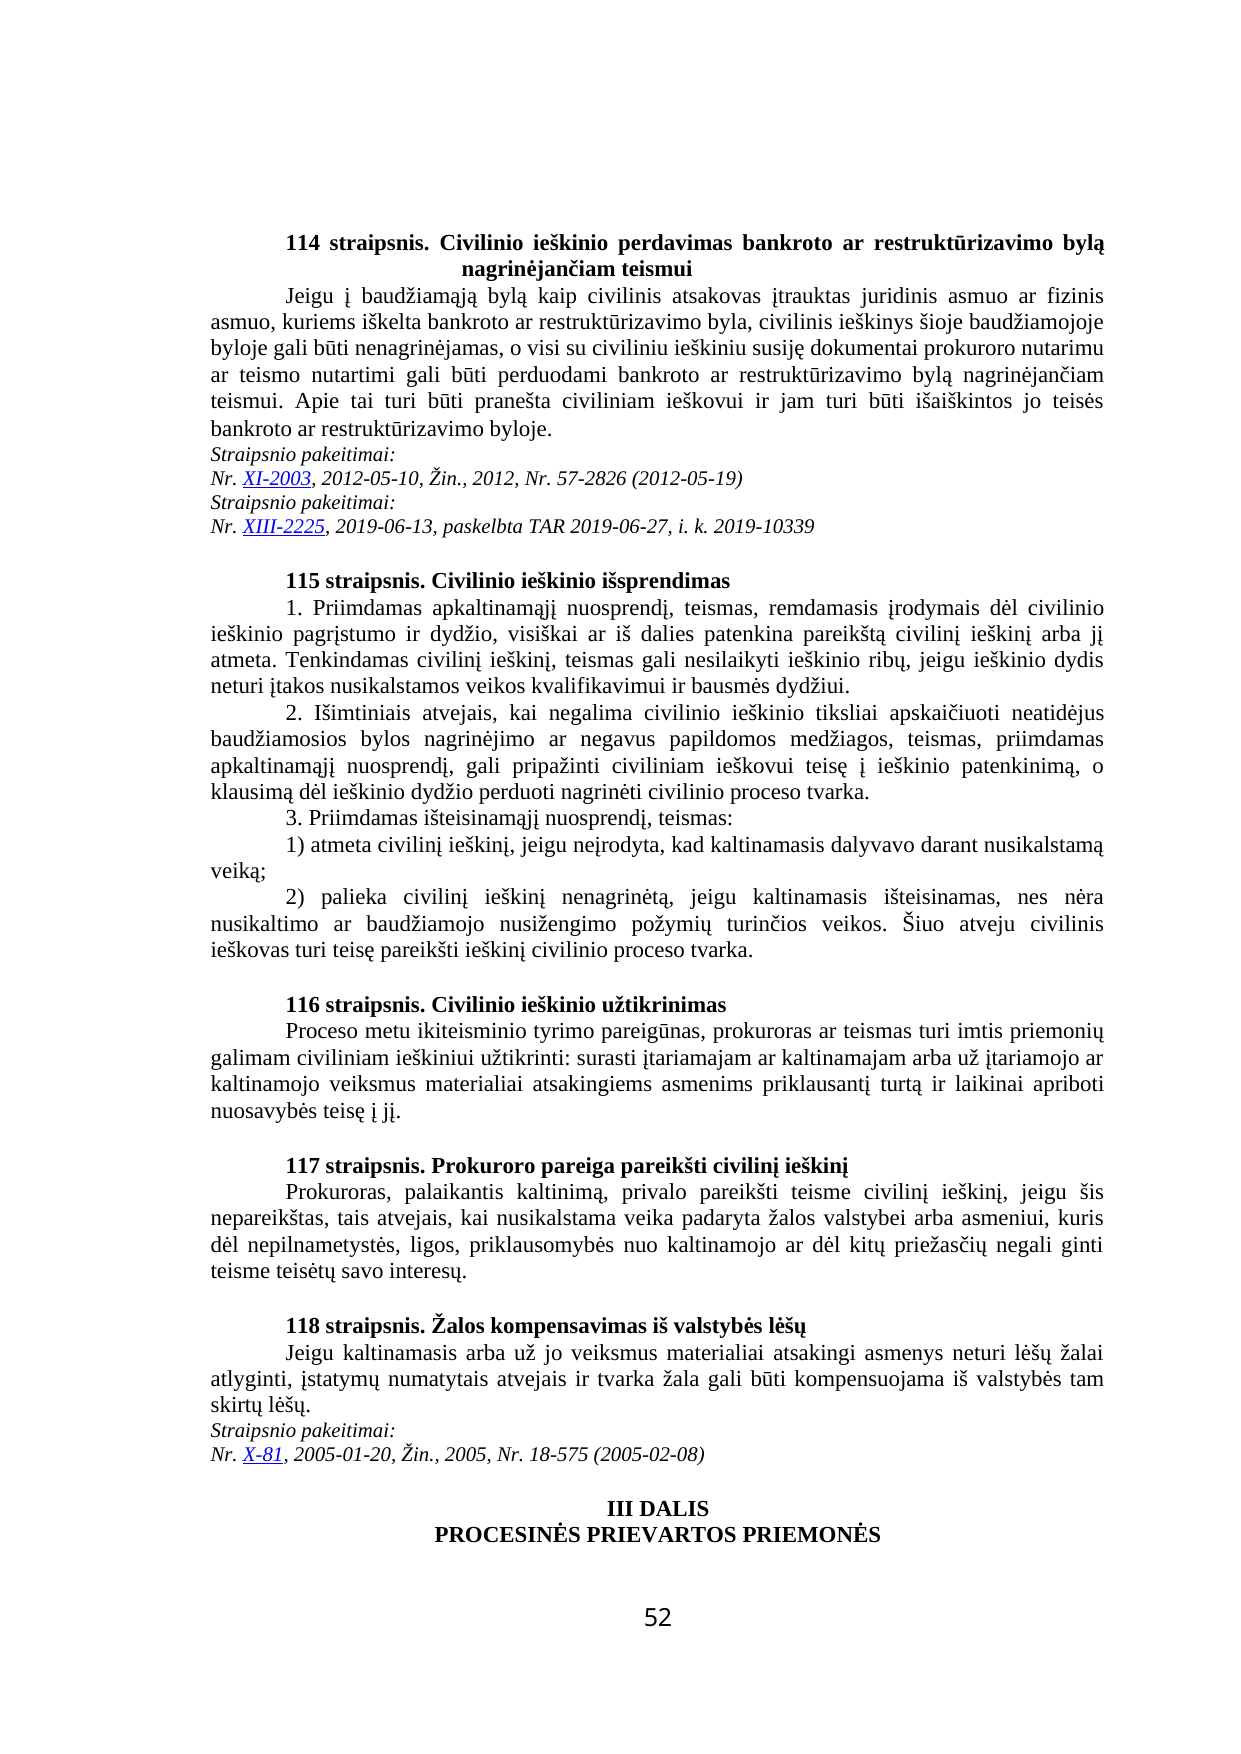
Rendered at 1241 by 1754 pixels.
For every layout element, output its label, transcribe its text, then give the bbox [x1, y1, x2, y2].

text 3. Priimdamas išteisinamąjį nuosprendį, teismas: [210, 804, 1105, 831]
text Straipsnio pakeitimai: [210, 442, 1105, 466]
text 118 straipsnis. Žalos kompensavimas iš valstybės lėšų [210, 1312, 1105, 1339]
text Nr. XI-2003, 2012-05-10, Žin., 2012, Nr. 57-2826 (2012-05-19) [210, 466, 1105, 490]
text Proceso metu ikiteisminio tyrimo pareigūnas, prokuroras ar teismas turi imtis priemonių galimam civiliniam ieškiniui užtikrinti: surasti įtariamajam ar kaltinamajam arba už įtariamojo ar kaltinamojo veiksmus materialiai atsakingiems asmenims priklausantį turtą ir laikinai apriboti nuosavybės teisę į jį. [210, 1018, 1105, 1123]
text Prokuroras, palaikantis kaltinimą, privalo pareikšti teisme civilinį ieškinį, jeigu šis nepareikštas, tais atvejais, kai nusikalstama veika padaryta žalos valstybei arba asmeniui, kuris dėl nepilnametystės, ligos, priklausomybės nuo kaltinamojo ar dėl kitų priežasčių negali ginti teisme teisėtų savo interesų. [210, 1178, 1105, 1283]
text Nr. X-81, 2005-01-20, Žin., 2005, Nr. 18-575 (2005-02-08) [210, 1442, 1105, 1466]
text Nr. XIII-2225, 2019-06-13, paskelbta TAR 2019-06-27, i. k. 2019-10339 [210, 514, 1105, 538]
text 116 straipsnis. Civilinio ieškinio užtikrinimas [210, 991, 1105, 1018]
text 2) palieka civilinį ieškinį nenagrinėtą, jeigu kaltinamasis išteisinamas, nes nėra nusikaltimo ar baudžiamojo nusižengimo požymių turinčios veikos. Šiuo atveju civilinis ieškovas turi teisę pareikšti ieškinį civilinio proceso tvarka. [210, 883, 1105, 962]
text Straipsnio pakeitimai: [210, 1418, 1105, 1442]
text 117 straipsnis. Prokuroro pareiga pareikšti civilinį ieškinį [210, 1152, 1105, 1178]
text 1) atmeta civilinį ieškinį, jeigu neįrodyta, kad kaltinamasis dalyvavo darant nusikalstamą veiką; [210, 831, 1105, 883]
text 114 straipsnis. Civilinio ieškinio perdavimas bankroto ar restruktūrizavimo bylą nagrinėjančiam teismui [285, 229, 1105, 282]
text Procesinės prievartos priemonės [210, 1521, 1105, 1547]
text 1. Priimdamas apkaltinamąjį nuosprendį, teismas, remdamasis įrodymais dėl civilinio ieškinio pagrįstumo ir dydžio, visiškai ar iš dalies patenkina pareikštą civilinį ieškinį arba jį atmeta. Tenkindamas civilinį ieškinį, teismas gali nesilaikyti ieškinio ribų, jeigu ieškinio dydis neturi įtakos nusikalstamos veikos kvalifikavimui ir bausmės dydžiui. [210, 593, 1105, 699]
subtitle III dalis [210, 1494, 1105, 1521]
text Jeigu kaltinamasis arba už jo veiksmus materialiai atsakingi asmenys neturi lėšų žalai atlyginti, įstatymų numatytais atvejais ir tvarka žala gali būti kompensuojama iš valstybės tam skirtų lėšų. [210, 1339, 1105, 1418]
text Jeigu į baudžiamąją bylą kaip civilinis atsakovas įtrauktas juridinis asmuo ar fizinis asmuo, kuriems iškelta bankroto ar restruktūrizavimo byla, civilinis ieškinys šioje baudžiamojoje byloje gali būti nenagrinėjamas, o visi su civiliniu ieškiniu susiję dokumentai prokuroro nutarimu ar teismo nutartimi gali būti perduodami bankroto ar restruktūrizavimo bylą nagrinėjančiam teismui. Apie tai turi būti pranešta civiliniam ieškovui ir jam turi būti išaiškintos jo teisės bankroto ar restruktūrizavimo byloje. [210, 282, 1105, 442]
text Straipsnio pakeitimai: [210, 490, 1105, 514]
text 2. Išimtiniais atvejais, kai negalima civilinio ieškinio tiksliai apskaičiuoti neatidėjus baudžiamosios bylos nagrinėjimo ar negavus papildomos medžiagos, teismas, priimdamas apkaltinamąjį nuosprendį, gali pripažinti civiliniam ieškovui teisę į ieškinio patenkinimą, o klausimą dėl ieškinio dydžio perduoti nagrinėti civilinio proceso tvarka. [210, 699, 1105, 804]
text 115 straipsnis. Civilinio ieškinio išsprendimas [210, 567, 1105, 593]
